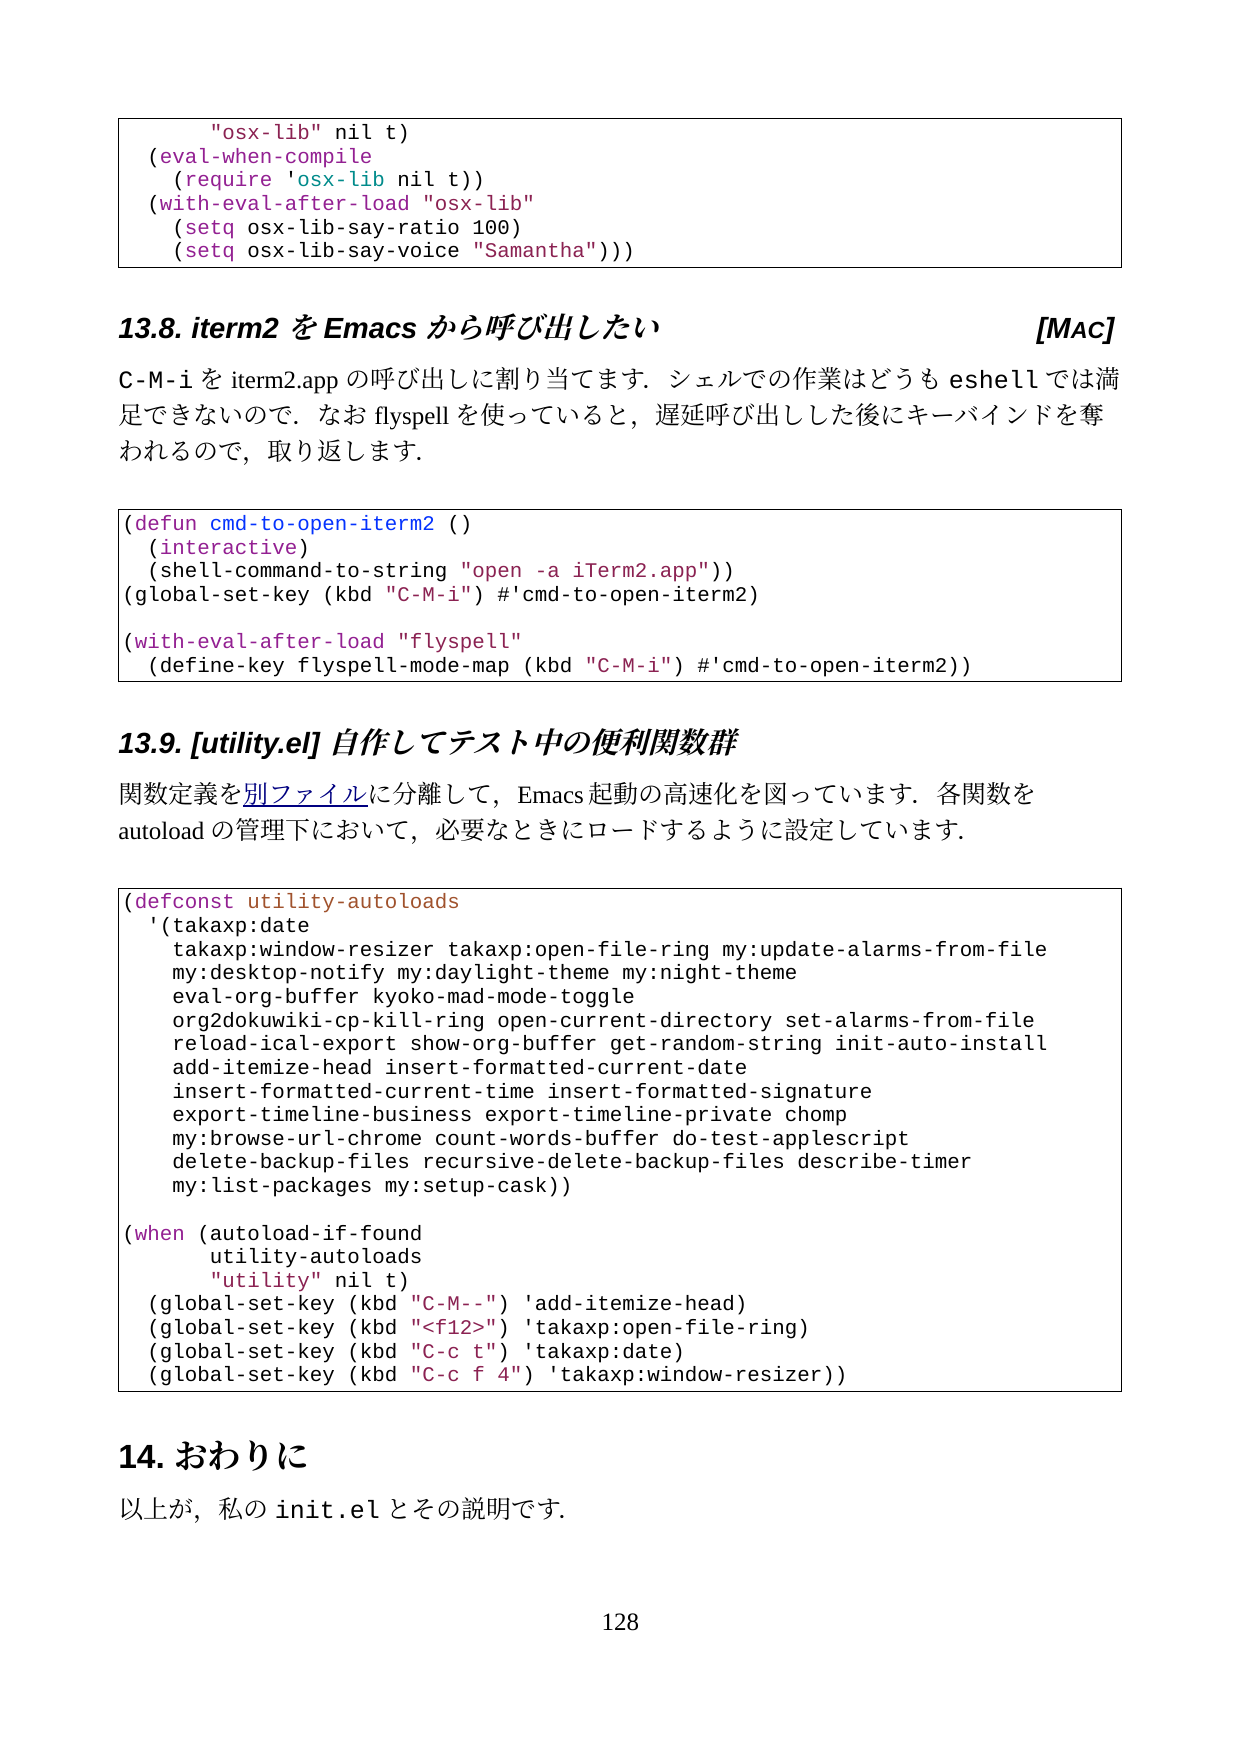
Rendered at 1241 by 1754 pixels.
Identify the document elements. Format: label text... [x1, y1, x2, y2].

text (defun cmd-to-open-iterm2 () [119, 510, 1121, 533]
text (global-set-key (kbd "C-M--") 'add-itemize-head) [119, 1289, 1121, 1313]
text (with-eval-after-load "flyspell" [119, 627, 1121, 651]
text eval-org-buffer kyoko-mad-mode-toggle [119, 982, 1121, 1006]
text (interactive) [119, 533, 1121, 556]
text utility-autoloads [119, 1242, 1121, 1266]
text (global-set-key (kbd "C-c t") 'takaxp:date) [119, 1337, 1121, 1360]
text (eval-when-compile [119, 142, 1121, 165]
subtitle iterm2 を Emacs から呼び出したい [Mac] [118, 305, 1122, 347]
text '(takaxp:date [119, 911, 1121, 935]
text (setq osx-lib-say-ratio 100) [119, 213, 1121, 236]
text (when (autoload-if-found [119, 1218, 1121, 1242]
text insert-formatted-current-time insert-formatted-signature [119, 1077, 1121, 1100]
text (global-set-key (kbd "C-c f 4") 'takaxp:window-resizer)) [119, 1360, 1121, 1391]
text C-M-i を iterm2.app の呼び出しに割り当てます．シェルでの作業はどうも eshell では満足できないので．なお flyspell を使っていると，遅延呼び出しした後にキーバインドを奪われるので，取り返します． [118, 360, 1122, 497]
text (with-eval-after-load "osx-lib" [119, 189, 1121, 213]
text 以上が，私の init.el とその説明です． [118, 1490, 1122, 1555]
text 関数定義を別ファイルに分離して，Emacs起動の高速化を図っています．各関数を autoload の管理下において，必要なときにロードするように設定しています． [118, 774, 1122, 875]
text (setq osx-lib-say-voice "Samantha"))) [119, 236, 1121, 267]
text (global-set-key (kbd "<f12>") 'takaxp:open-file-ring) [119, 1313, 1121, 1337]
text my:list-packages my:setup-cask)) [119, 1171, 1121, 1195]
text my:desktop-notify my:daylight-theme my:night-theme [119, 958, 1121, 982]
text export-timeline-business export-timeline-private chomp [119, 1100, 1121, 1124]
text "osx-lib" nil t) [119, 119, 1121, 142]
text (global-set-key (kbd "C-M-i") #'cmd-to-open-iterm2) [119, 580, 1121, 604]
text add-itemize-head insert-formatted-current-date [119, 1053, 1121, 1077]
text takaxp:window-resizer takaxp:open-file-ring my:update-alarms-from-file [119, 935, 1121, 958]
text (require 'osx-lib nil t)) [119, 165, 1121, 189]
text reload-ical-export show-org-buffer get-random-string init-auto-install [119, 1029, 1121, 1053]
text "utility" nil t) [119, 1266, 1121, 1289]
text (shell-command-to-string "open -a iTerm2.app")) [119, 556, 1121, 580]
subtitle [utility.el] 自作してテスト中の便利関数群 [118, 720, 1122, 762]
text (defconst utility-autoloads [119, 889, 1121, 911]
text my:browse-url-chrome count-words-buffer do-test-applescript [119, 1124, 1121, 1148]
text delete-backup-files recursive-delete-backup-files describe-timer [119, 1148, 1121, 1171]
text org2dokuwiki-cp-kill-ring open-current-directory set-alarms-from-file [119, 1006, 1121, 1029]
text (define-key flyspell-mode-map (kbd "C-M-i") #'cmd-to-open-iterm2)) [119, 651, 1121, 681]
subtitle おわりに [118, 1429, 1122, 1478]
